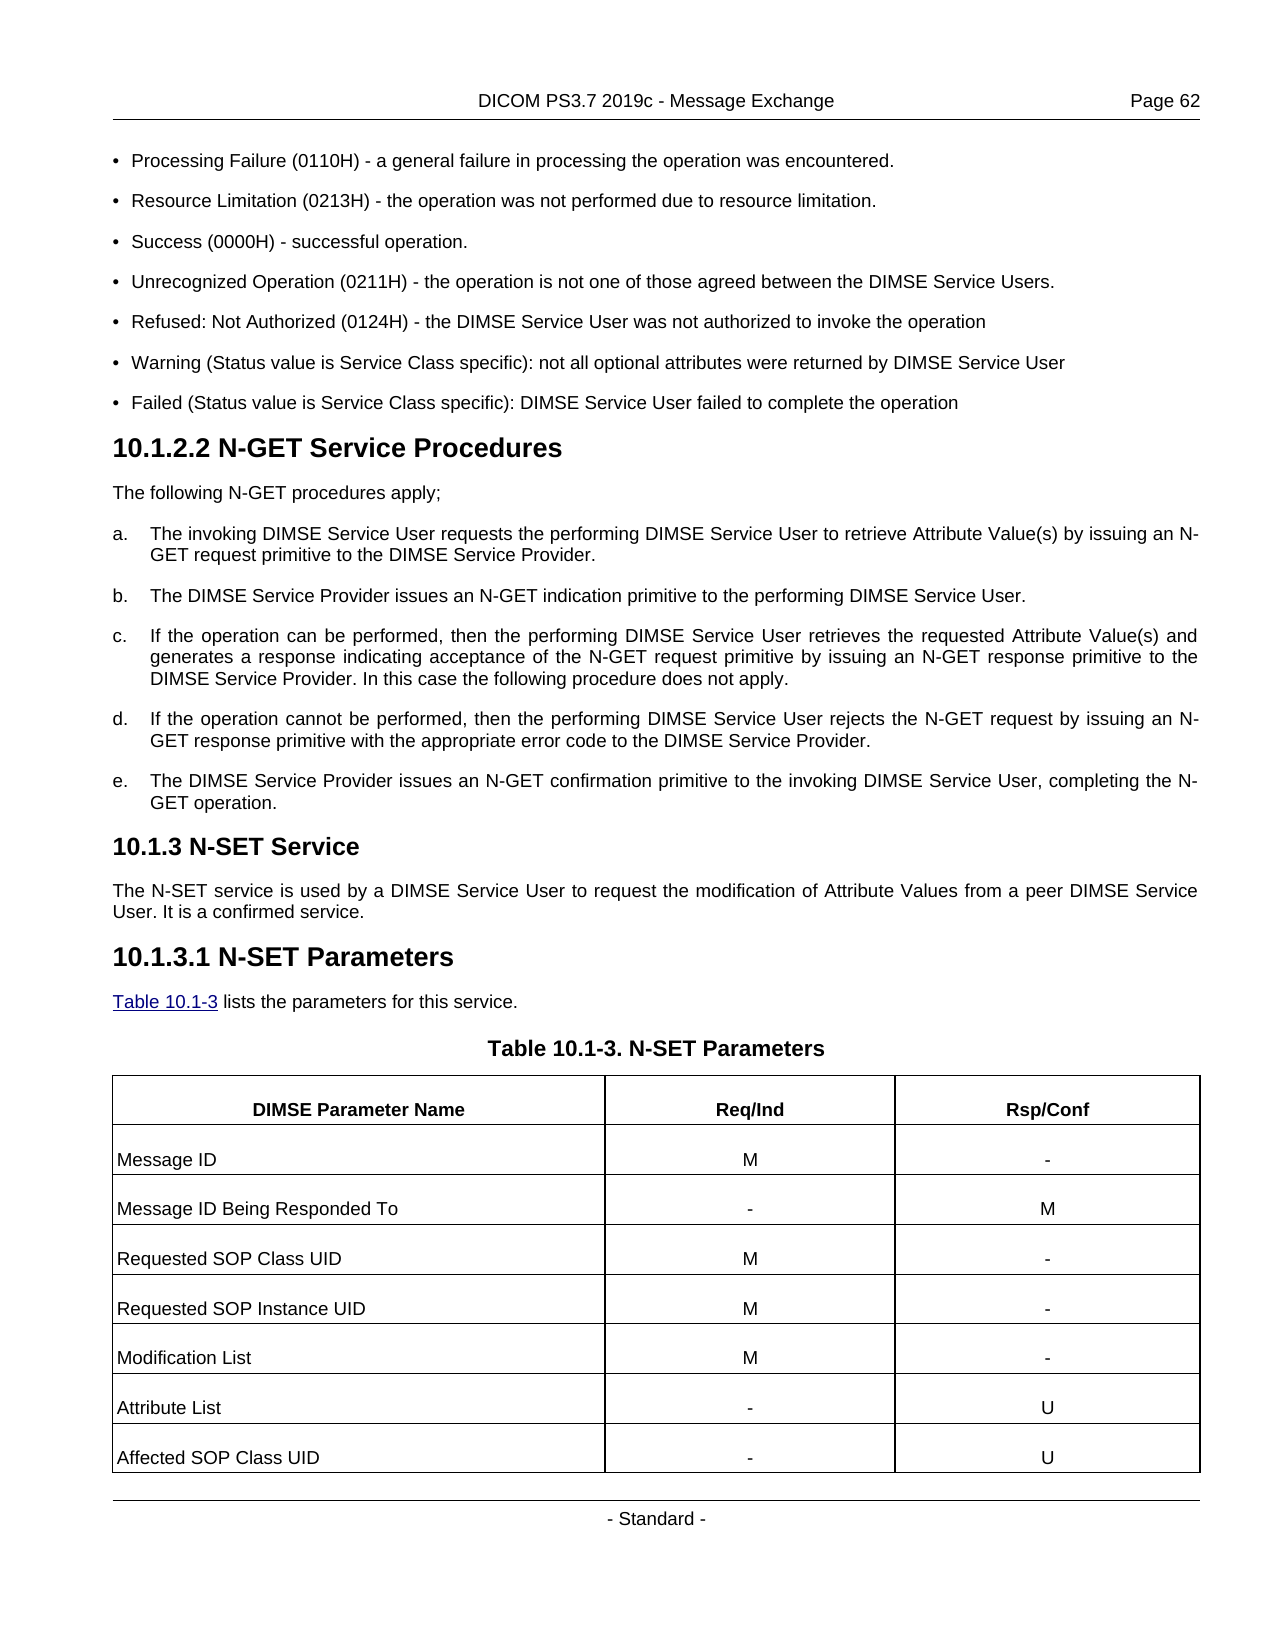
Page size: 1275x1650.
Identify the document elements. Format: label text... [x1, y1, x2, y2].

table_header DIMSE Parameter Name [113, 1076, 604, 1124]
table_cell - [606, 1374, 894, 1422]
text e. The DIMSE Service Provider issues an N-GET confirmation primitive to the invoking DIMSE Service User, completing the N-GET operation. [112, 770, 1200, 813]
text a. The invoking DIMSE Service User requests the performing DIMSE Service User to retrieve Attribute Value(s) by issuing an N-GET request primitive to the DIMSE Service Provider. [112, 522, 1200, 566]
text 10.1.2.2 N-GET Service Procedures [112, 432, 1200, 463]
table_cell Modification List [113, 1324, 604, 1373]
table_cell M [606, 1125, 894, 1174]
table_cell - [896, 1324, 1199, 1373]
table_cell - [896, 1275, 1199, 1323]
table_header Req/Ind [606, 1076, 894, 1124]
table_cell M [606, 1225, 894, 1273]
text • Unrecognized Operation (0211H) - the operation is not one of those agreed between the DIMSE Service Users. [112, 271, 1200, 292]
table_cell - [606, 1424, 894, 1472]
table_cell M [606, 1275, 894, 1323]
text b. The DIMSE Service Provider issues an N-GET indication primitive to the performing DIMSE Service User. [112, 584, 1200, 606]
table_cell - [896, 1225, 1199, 1273]
table_header Rsp/Conf [896, 1076, 1199, 1124]
table_cell - [896, 1125, 1199, 1174]
table_cell Requested SOP Instance UID [113, 1275, 604, 1323]
table_cell U [896, 1424, 1199, 1472]
text • Failed (Status value is Service Class specific): DIMSE Service User failed to complete the operation [112, 392, 1200, 413]
text c. If the operation can be performed, then the performing DIMSE Service User retrieves the requested Attribute Value(s) and generates a response indicating acceptance of the N-GET request primitive by issuing an N-GET response primitive to the DIMSE Service Provider. In this case the following procedure does not apply. [112, 625, 1200, 689]
table_cell Requested SOP Class UID [113, 1225, 604, 1273]
text • Success (0000H) - successful operation. [112, 231, 1200, 252]
text 10.1.3 N-SET Service [112, 832, 1200, 861]
text • Refused: Not Authorized (0124H) - the DIMSE Service User was not authorized to invoke the operation [112, 311, 1200, 333]
text The following N-GET procedures apply; [112, 482, 1200, 504]
table_cell - [606, 1175, 894, 1224]
text d. If the operation cannot be performed, then the performing DIMSE Service User rejects the N-GET request by issuing an N-GET response primitive with the appropriate error code to the DIMSE Service Provider. [112, 708, 1200, 751]
text 10.1.3.1 N-SET Parameters [112, 941, 1200, 972]
text • Resource Limitation (0213H) - the operation was not performed due to resource limitation. [112, 190, 1200, 212]
text Table 10.1-3 lists the parameters for this service. [112, 991, 1200, 1013]
text • Warning (Status value is Service Class specific): not all optional attributes were returned by DIMSE Service User [112, 352, 1200, 373]
table_cell M [606, 1324, 894, 1373]
text • Processing Failure (0110H) - a general failure in processing the operation was encountered. [112, 150, 1200, 172]
text Table 10.1-3. N-SET Parameters [112, 1035, 1200, 1061]
text The N-SET service is used by a DIMSE Service User to request the modification of Attribute Values from a peer DIMSE Service User. It is a confirmed service. [112, 879, 1200, 922]
table_cell Message ID [113, 1125, 604, 1174]
table_cell Affected SOP Class UID [113, 1424, 604, 1472]
table_cell U [896, 1374, 1199, 1422]
table_cell Message ID Being Responded To [113, 1175, 604, 1224]
table_cell Attribute List [113, 1374, 604, 1422]
table_cell M [896, 1175, 1199, 1224]
